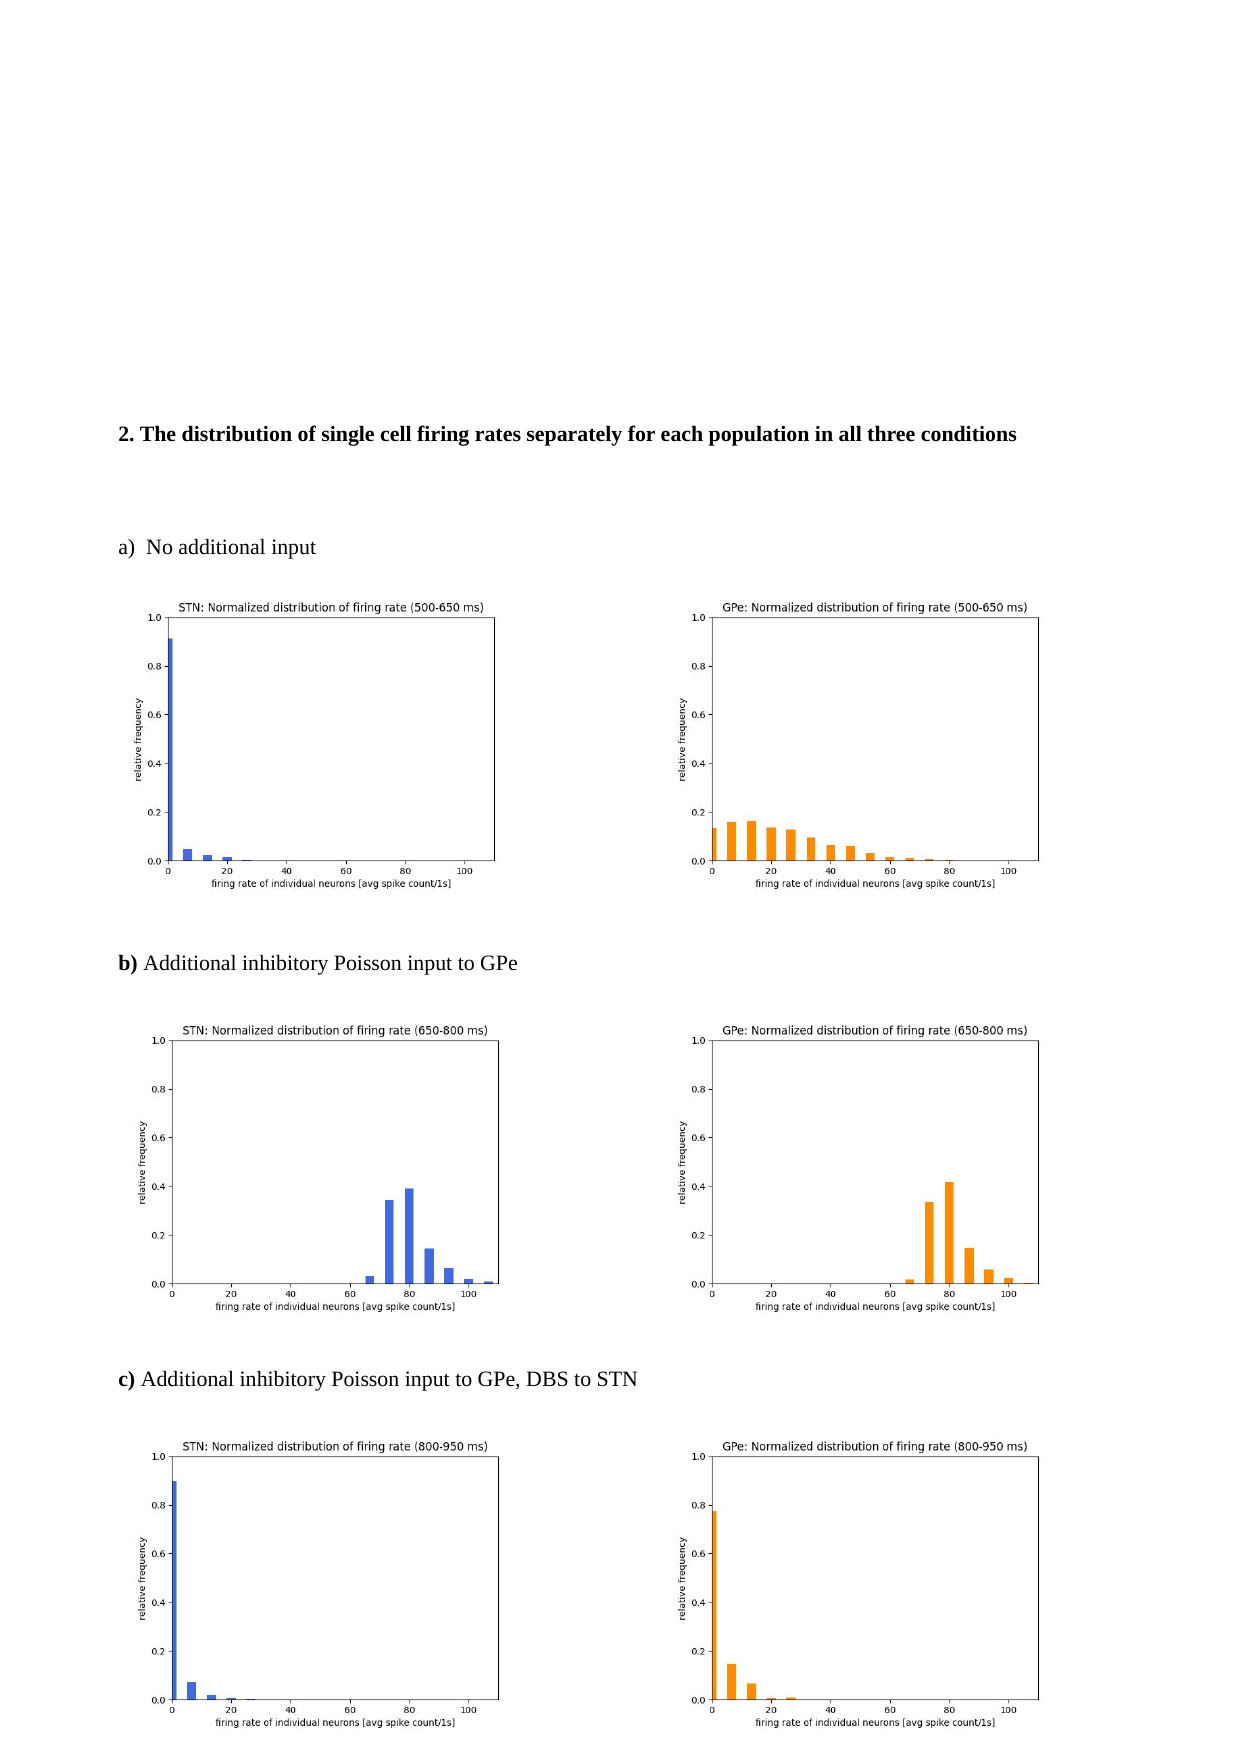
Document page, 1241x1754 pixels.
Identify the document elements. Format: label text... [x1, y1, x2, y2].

picture [119, 1418, 540, 1734]
picture [659, 1418, 1080, 1734]
picture [116, 579, 536, 895]
text c) Additional inhibitory Poisson input to GPe, DBS to STN [118, 1366, 1122, 1391]
text a) No additional input [118, 534, 1122, 559]
picture [659, 1002, 1080, 1318]
picture [659, 579, 1080, 895]
text 2. The distribution of single cell firing rates separately for each population in all three conditions [118, 421, 1122, 446]
picture [119, 1002, 540, 1318]
text b) Additional inhibitory Poisson input to GPe [118, 950, 1122, 975]
